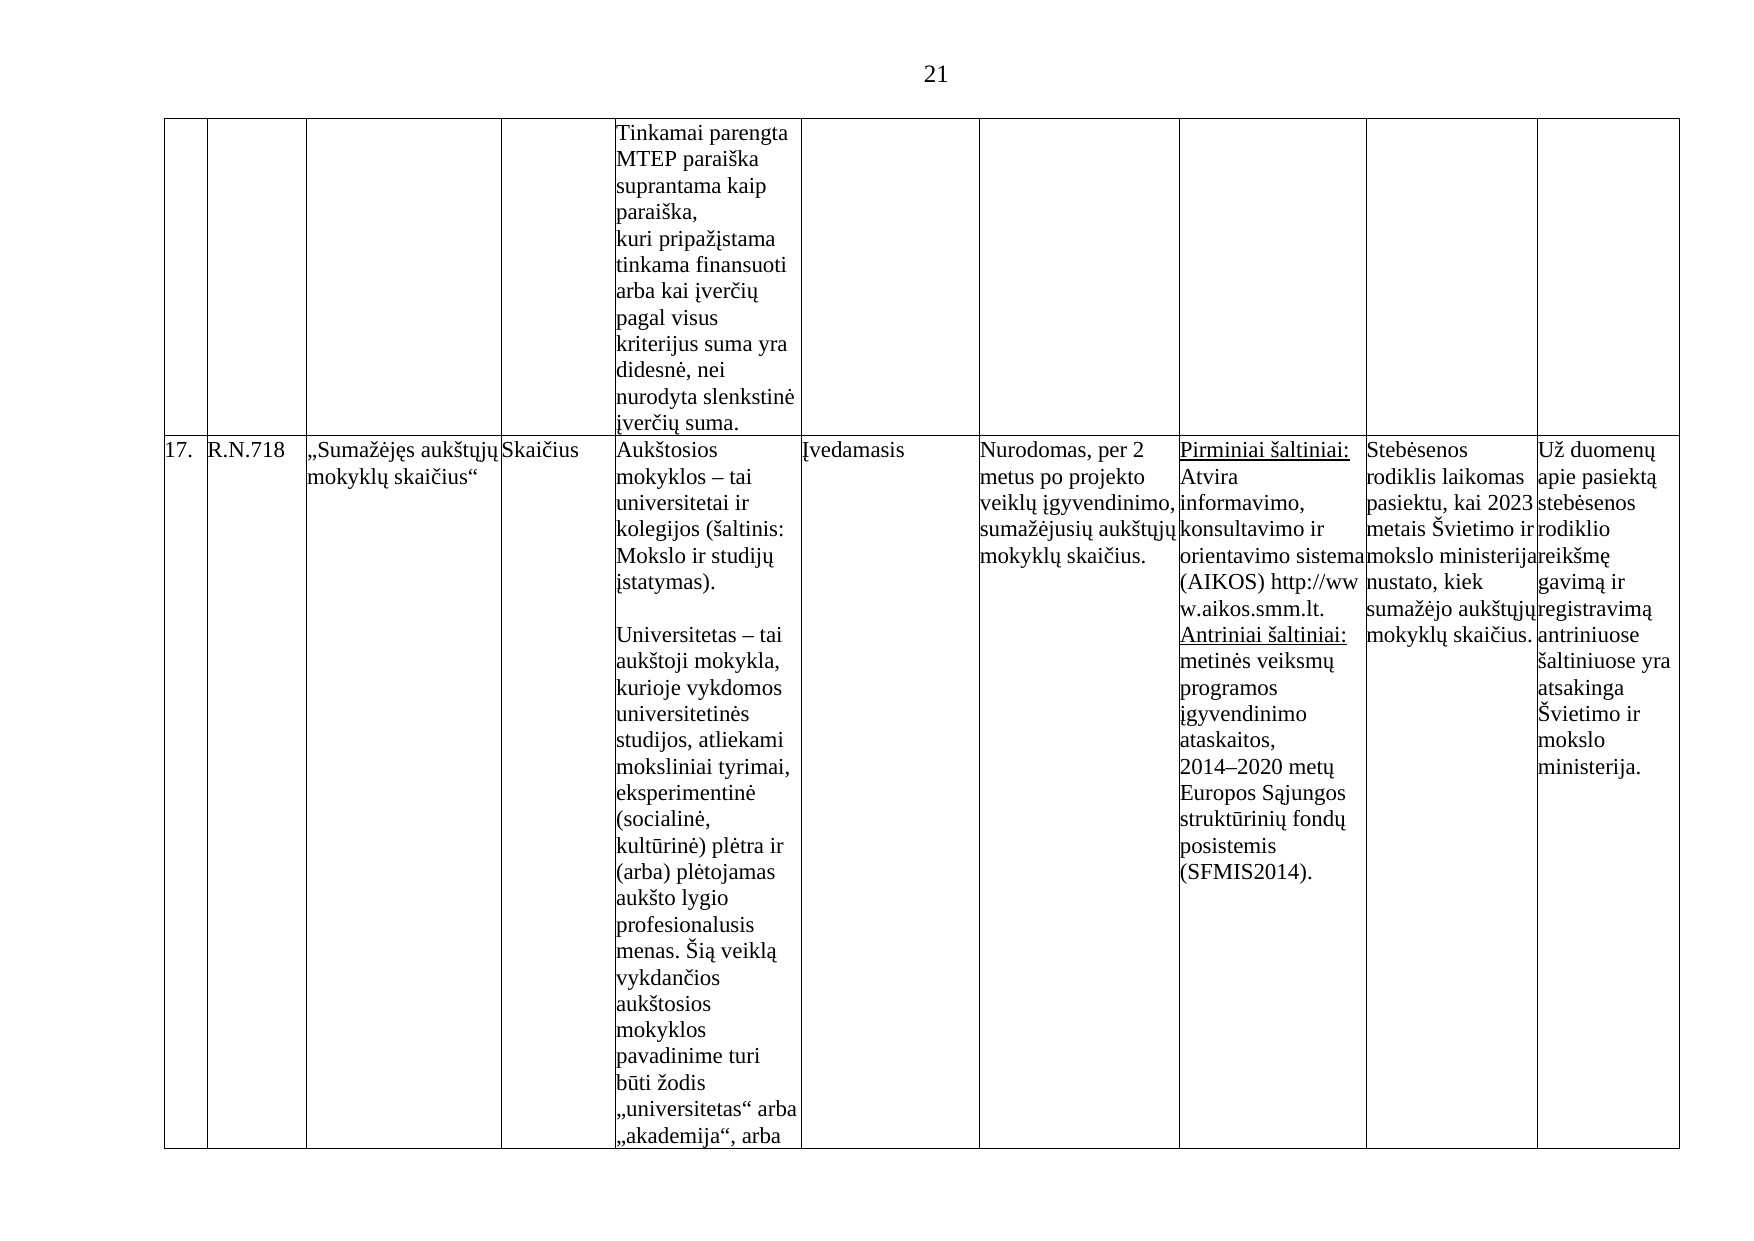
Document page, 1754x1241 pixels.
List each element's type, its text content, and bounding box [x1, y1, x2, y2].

table_cell [1538, 119, 1679, 435]
table_cell Įvedamasis [802, 436, 979, 1148]
table_cell R.N.718 [208, 436, 306, 1148]
table_cell [502, 119, 615, 435]
table_cell [1180, 119, 1366, 435]
table_cell Nurodomas, per 2 metus po projekto veiklų įgyvendinimo, sumažėjusių aukštųjų mokyklų skaičius. [980, 436, 1179, 1148]
table_cell Stebėsenos rodiklis laikomas pasiektu, kai 2023 metais Švietimo ir mokslo ministerija nustato, kiek sumažėjo aukštųjų mokyklų skaičius. [1367, 436, 1537, 1148]
table_cell Aukštosios mokyklos – tai universitetai ir kolegijos (šaltinis: Mokslo ir studijų įstatymas). Universitetas – tai aukštoji mokykla, kurioje vykdomos universitetinės studijos, atliekami moksliniai tyrimai, eksperimentinė (socialinė, kultūrinė) plėtra ir (arba) plėtojamas aukšto lygio profesionalusis menas. Šią veiklą vykdančios aukštosios mokyklos pavadinime turi būti žodis „universitetas“ arba „akademija“, arba [616, 436, 801, 1148]
table_cell „Sumažėjęs aukštųjų mokyklų skaičius“ [307, 436, 501, 1148]
table_cell [980, 119, 1179, 435]
table_cell Pirminiai šaltiniai: Atvira informavimo, konsultavimo ir orientavimo sistema (AIKOS) http://www.aikos.smm.lt. Antriniai šaltiniai: metinės veiksmų programos įgyvendinimo ataskaitos, 2014–2020 metų Europos Sąjungos struktūrinių fondų posistemis (SFMIS2014). [1180, 436, 1366, 1148]
table_cell [307, 119, 501, 435]
table_cell [208, 119, 306, 435]
table_cell Už duomenų apie pasiektą stebėsenos rodiklio reikšmę gavimą ir registravimą antriniuose šaltiniuose yra atsakinga Švietimo ir mokslo ministerija. [1538, 436, 1679, 1148]
table_cell [1367, 119, 1537, 435]
table_cell 17. [165, 436, 207, 1148]
table_cell Skaičius [502, 436, 615, 1148]
table_cell [802, 119, 979, 435]
table_cell Tinkamai parengta MTEP paraiška suprantama kaip paraiška, kuri pripažįstama tinkama finansuoti arba kai įverčių pagal visus kriterijus suma yra didesnė, nei nurodyta slenkstinė įverčių suma. [616, 119, 801, 435]
table_cell [165, 119, 207, 435]
